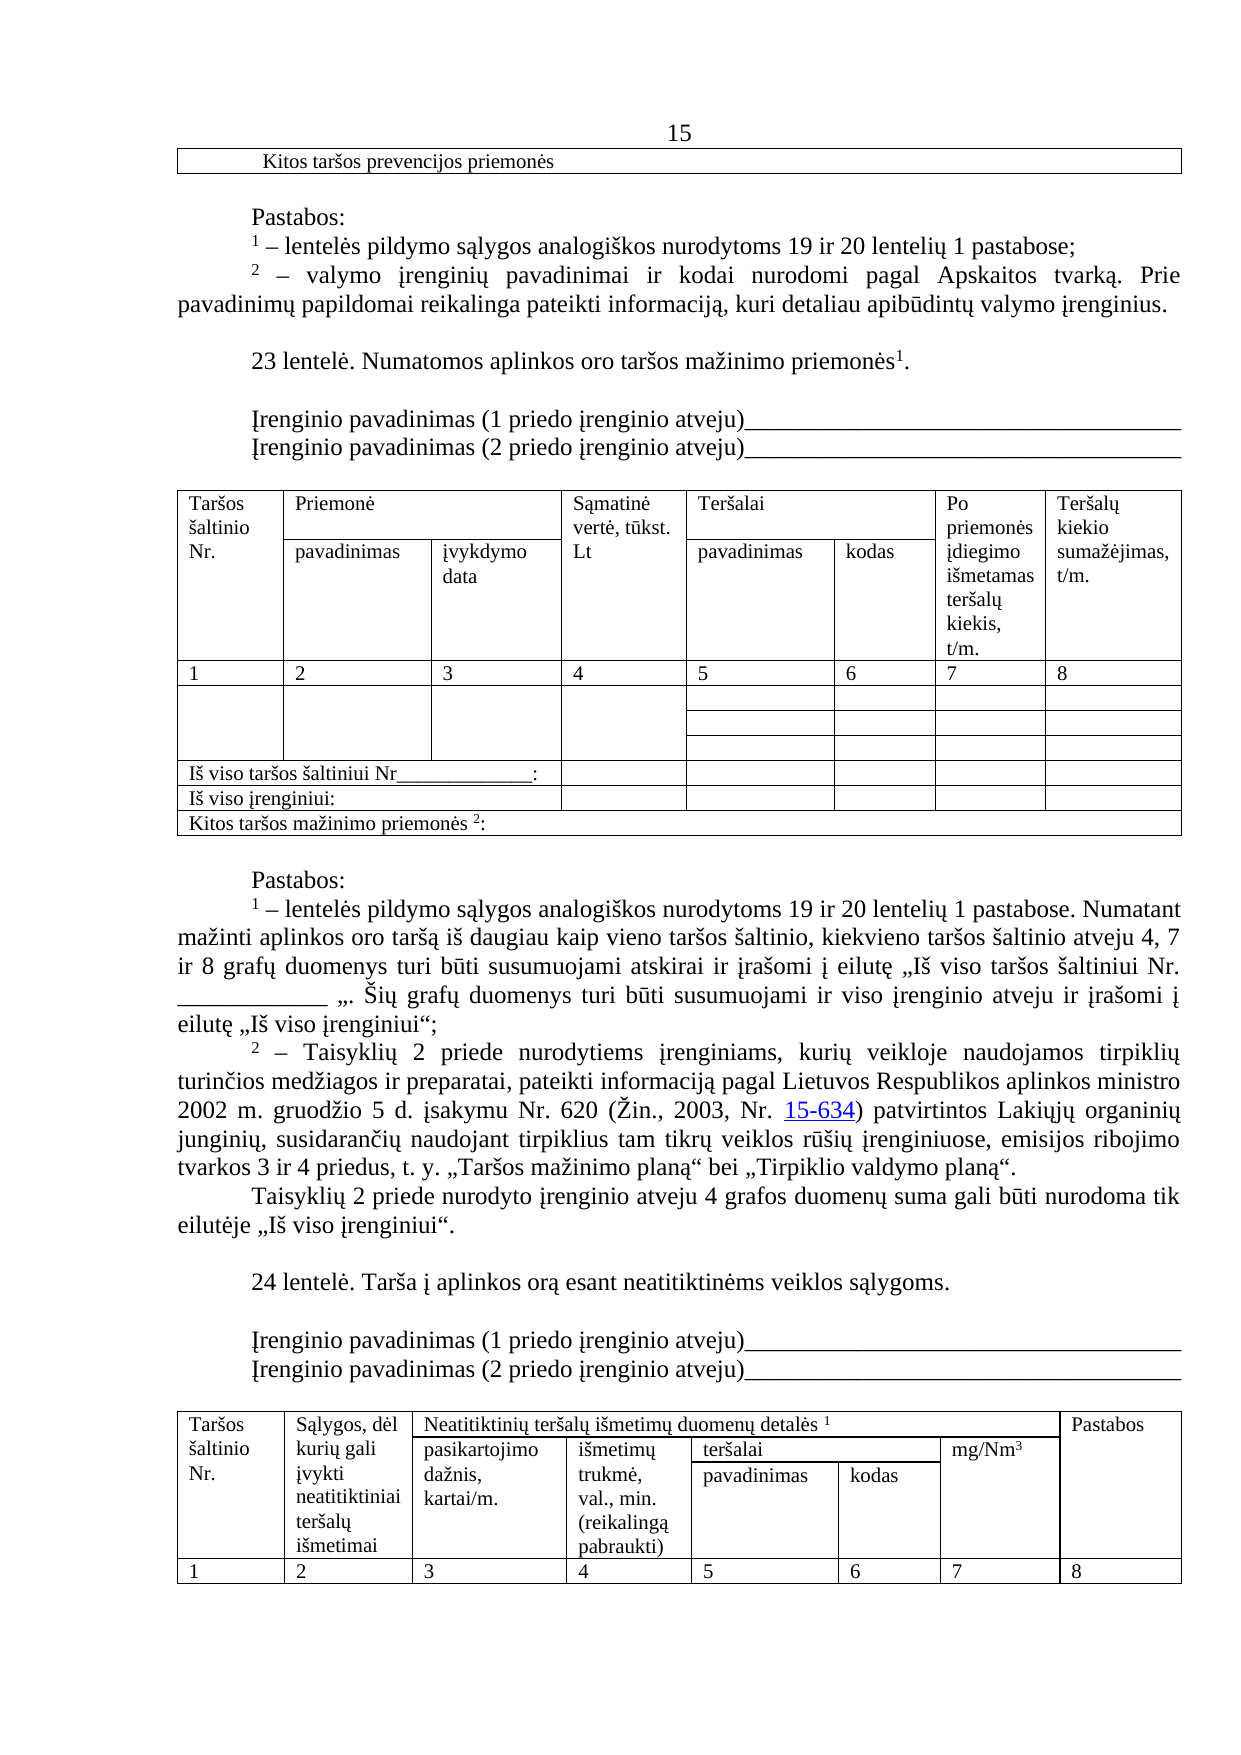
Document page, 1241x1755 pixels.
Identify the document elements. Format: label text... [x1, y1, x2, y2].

table_cell [1046, 761, 1181, 785]
table_header Priemonė [284, 491, 561, 538]
table_header Neatitiktinių teršalų išmetimų duomenų detalės 1 [413, 1412, 1059, 1436]
table_cell [178, 686, 283, 760]
table_cell 4 [567, 1559, 691, 1583]
table_cell [1046, 686, 1181, 710]
text Įrenginio pavadinimas (1 priedo įrenginio atveju) [177, 1325, 1181, 1354]
table_cell [1046, 711, 1181, 735]
table_cell 1 [178, 1559, 284, 1583]
table_cell [562, 761, 686, 785]
table_cell 2 [284, 661, 431, 684]
table_cell 6 [835, 661, 935, 684]
text Įrenginio pavadinimas (1 priedo įrenginio atveju) [177, 404, 1181, 432]
table_cell [835, 711, 935, 735]
table_cell 3 [413, 1559, 566, 1583]
text Įrenginio pavadinimas (2 priedo įrenginio atveju) [177, 1354, 1181, 1382]
table_cell įvykdymo data [432, 540, 561, 659]
table_cell [835, 686, 935, 710]
table_cell [687, 786, 834, 810]
text 2 – valymo įrenginių pavadinimai ir kodai nurodomi pagal Apskaitos tvarką. Prie pavadinimų papildomai reikalinga pateikti informaciją, kuri detaliau apibūdintų valymo įrenginius. [177, 260, 1181, 317]
table_cell [432, 686, 561, 760]
table_cell [687, 736, 834, 760]
text Pastabos: [177, 865, 1181, 894]
text 1 – lentelės pildymo sąlygos analogiškos nurodytoms 19 ir 20 lentelių 1 pastabose; [177, 231, 1181, 260]
table_cell [835, 736, 935, 760]
table_cell pavadinimas [692, 1463, 838, 1558]
table_cell 5 [692, 1559, 838, 1583]
table_cell [936, 686, 1045, 710]
table_cell 2 [285, 1559, 412, 1583]
table_cell pavadinimas [284, 540, 431, 659]
table_cell [562, 786, 686, 810]
table_cell pavadinimas [687, 540, 834, 659]
table_cell [936, 736, 1045, 760]
table_cell išmetimų trukmė, val., min. (reikalingą pabraukti) [567, 1438, 691, 1558]
table_header Taršos šaltinio Nr. [178, 1412, 284, 1558]
table_cell [936, 761, 1045, 785]
table_cell 3 [432, 661, 561, 684]
table_cell [936, 711, 1045, 735]
table_cell kodas [835, 540, 935, 659]
table_cell 7 [941, 1559, 1059, 1583]
table_cell 1 [178, 661, 283, 684]
table_header Teršalų kiekio sumažėjimas, t/m. [1046, 491, 1181, 659]
table_header Sąlygos, dėl kurių gali įvykti neatitiktiniai teršalų išmetimai [285, 1412, 412, 1558]
table_cell 6 [839, 1559, 940, 1583]
text Taisyklių 2 priede nurodyto įrenginio atveju 4 grafos duomenų suma gali būti nurodoma tik eilutėje „Iš viso įrenginiui“. [177, 1181, 1181, 1239]
table_cell teršalai [692, 1438, 940, 1461]
text 2 – Taisyklių 2 priede nurodytiems įrenginiams, kurių veikloje naudojamos tirpiklių turinčios medžiagos ir preparatai, pateikti informaciją pagal Lietuvos Respublikos aplinkos ministro 2002 m. gruodžio 5 d. įsakymu Nr. 620 (Žin., 2003, Nr. 15-634) patvirtintos Lakiųjų organinių junginių, susidarančių naudojant tirpiklius tam tikrų veiklos rūšių įrenginiuose, emisijos ribojimo tvarkos 3 ir 4 priedus, t. y. „Taršos mažinimo planą“ bei „Tirpiklio valdymo planą“. [177, 1037, 1181, 1181]
table_cell [936, 786, 1045, 810]
table_cell pasikartojimo dažnis, kartai/m. [413, 1438, 566, 1558]
table_cell 5 [687, 661, 834, 684]
table_cell 4 [562, 661, 686, 684]
table_cell [1046, 736, 1181, 760]
table_cell [687, 711, 834, 735]
text 24 lentelė. Tarša į aplinkos orą esant neatitiktinėms veiklos sąlygoms. [177, 1267, 1181, 1296]
table_header Sąmatinė vertė, tūkst. Lt [562, 491, 686, 659]
table_cell [284, 686, 431, 760]
table_cell Kitos taršos mažinimo priemonės 2: [178, 811, 1181, 835]
text 1 – lentelės pildymo sąlygos analogiškos nurodytoms 19 ir 20 lentelių 1 pastabose. Numatant mažinti aplinkos oro taršą iš daugiau kaip vieno taršos šaltinio, kiekvieno taršos šaltinio atveju 4, 7 ir 8 grafų duomenys turi būti susumuojami atskirai ir įrašomi į eilutę „Iš viso taršos šaltiniui Nr. ____________ „. Šių grafų duomenys turi būti susumuojami ir viso įrenginio atveju ir įrašomi į eilutę „Iš viso įrenginiui“; [177, 894, 1181, 1037]
table_cell Iš viso įrenginiui: [178, 786, 561, 810]
table_cell [687, 761, 834, 785]
table_cell 7 [936, 661, 1045, 684]
text Pastabos: [177, 202, 1181, 231]
table_cell 8 [1046, 661, 1181, 684]
table_cell [835, 761, 935, 785]
table_cell 8 [1061, 1559, 1181, 1583]
table_cell [835, 786, 935, 810]
table_header Teršalai [687, 491, 935, 538]
table_cell [562, 686, 686, 760]
text 23 lentelė. Numatomos aplinkos oro taršos mažinimo priemonės1. [177, 346, 1181, 375]
table_header Taršos šaltinio Nr. [178, 491, 283, 659]
table_header Po priemonės įdiegimo išmetamas teršalų kiekis, t/m. [936, 491, 1045, 659]
table_cell mg/Nm3 [941, 1438, 1059, 1558]
table_header Pastabos [1061, 1412, 1181, 1558]
table_cell [687, 686, 834, 710]
table_cell Kitos taršos prevencijos priemonės [178, 149, 1181, 173]
table_cell [1046, 786, 1181, 810]
table_cell kodas [839, 1463, 940, 1558]
text Įrenginio pavadinimas (2 priedo įrenginio atveju) [177, 432, 1181, 461]
table_cell Iš viso taršos šaltiniui Nr_____________: [178, 761, 561, 785]
